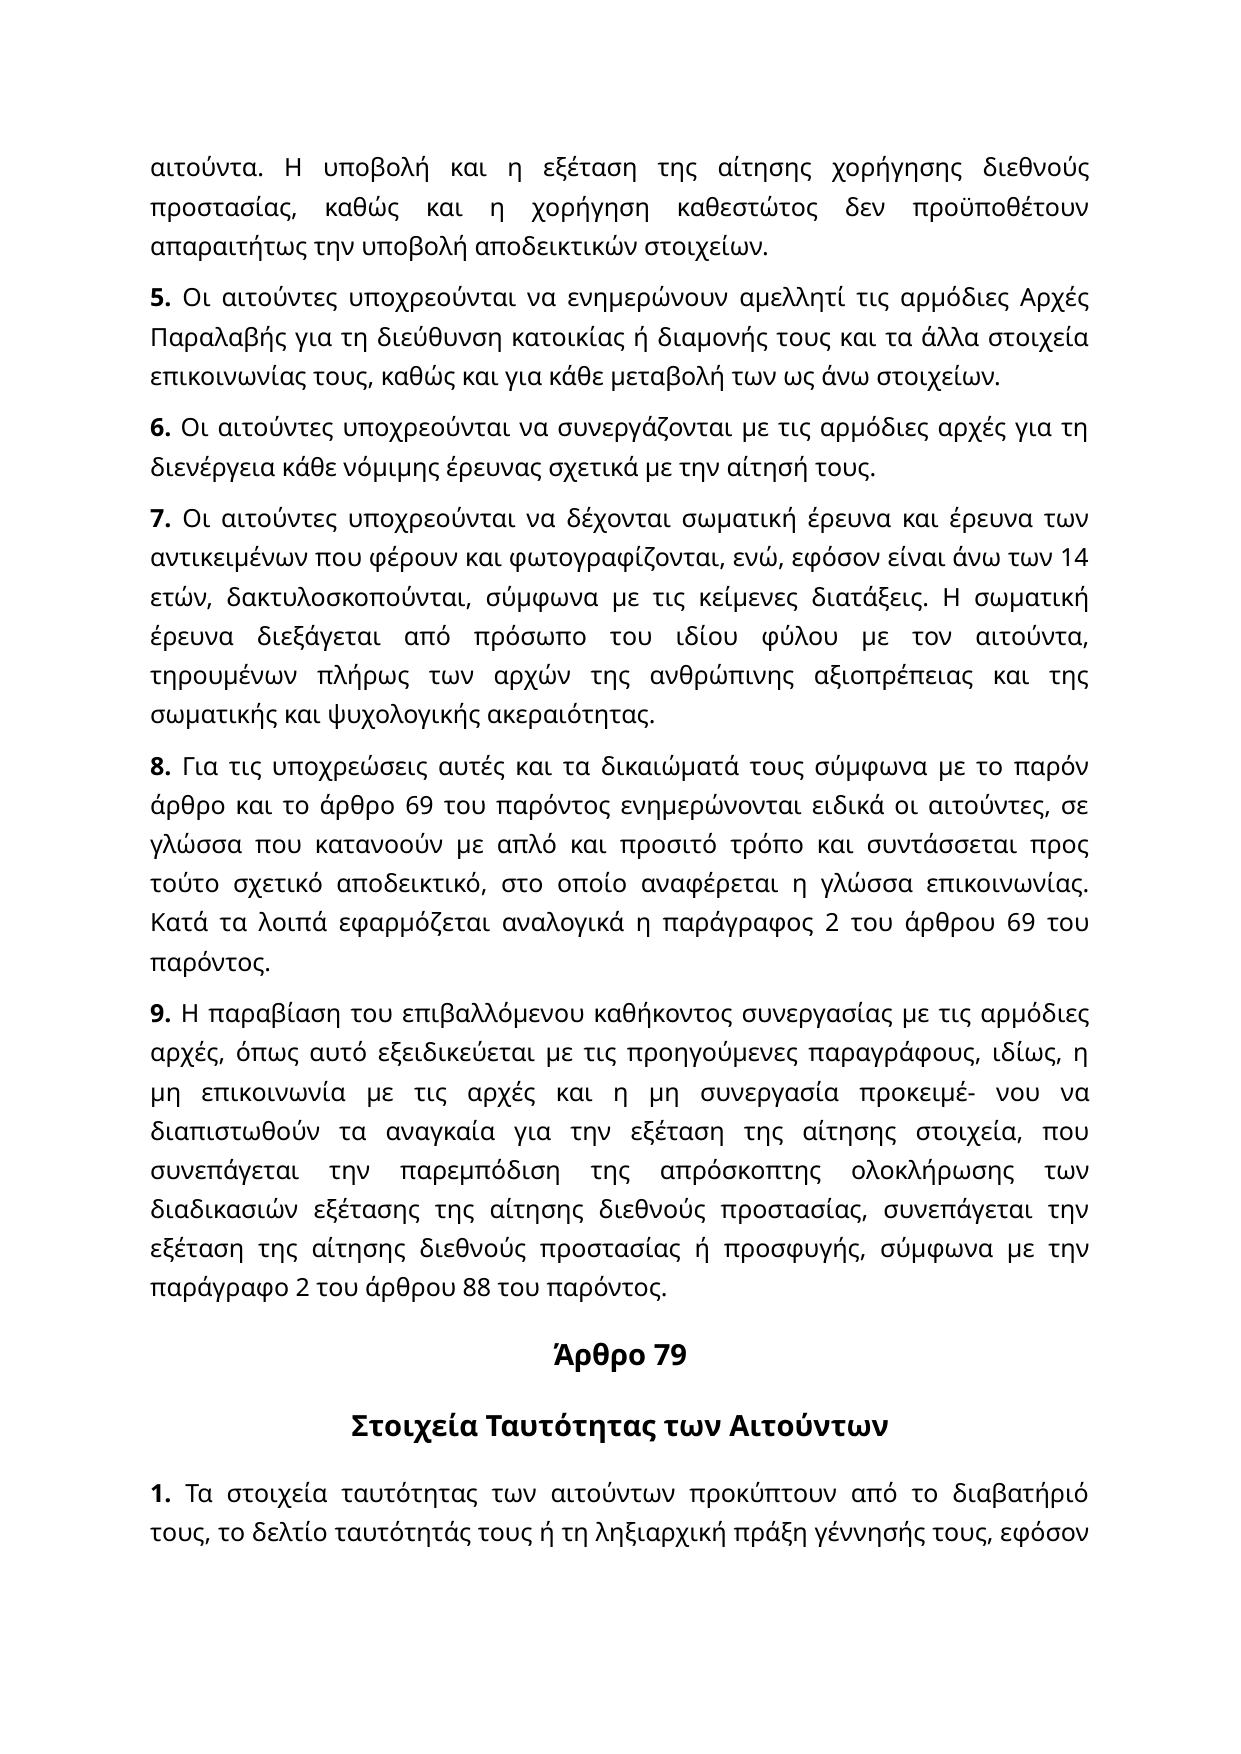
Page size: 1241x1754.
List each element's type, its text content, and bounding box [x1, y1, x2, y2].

text 6. Οι αιτούντες υποχρεούνται να συνεργάζονται με τις αρμόδιες αρχές για τη διενέργεια κάθε νόμιμης έρευνας σχετικά με την αίτησή τους. [150, 410, 1090, 483]
text αιτούντα. Η υποβολή και η εξέταση της αίτησης χορήγησης διεθνούς προστασίας, καθώς και η χορήγηση καθεστώτος δεν προϋποθέτουν απαραιτήτως την υποβολή αποδεικτικών στοιχείων. [150, 150, 1090, 262]
text 7. Οι αιτούντες υποχρεούνται να δέχονται σωματική έρευνα και έρευνα των αντικειμένων που φέρουν και φωτογραφίζονται, ενώ, εφόσον είναι άνω των 14 ετών, δακτυλοσκοπούνται, σύμφωνα με τις κείμενες διατάξεις. Η σωματική έρευνα διεξάγεται από πρόσωπο του ιδίου φύλου με τον αιτούντα, τηρουμένων πλήρως των αρχών της ανθρώπινης αξιοπρέπειας και της σωματικής και ψυχολογικής ακεραιότητας. [150, 501, 1090, 731]
text 9. Η παραβίαση του επιβαλλόμενου καθήκοντος συνεργασίας με τις αρμόδιες αρχές, όπως αυτό εξειδικεύεται με τις προηγούμενες παραγράφους, ιδίως, η μη επικοινωνία με τις αρχές και η μη συνεργασία προκειμέ- νου να διαπιστωθούν τα αναγκαία για την εξέταση της αίτησης στοιχεία, που συνεπάγεται την παρεμπόδιση της απρόσκοπτης ολοκλήρωσης των διαδικασιών εξέτασης της αίτησης διεθνούς προστασίας, συνεπάγεται την εξέταση της αίτησης διεθνούς προστασίας ή προσφυγής, σύμφωνα με την παράγραφο 2 του άρθρου 88 του παρόντος. [150, 996, 1090, 1304]
text 5. Οι αιτούντες υποχρεούνται να ενημερώνουν αμελλητί τις αρμόδιες Αρχές Παραλαβής για τη διεύθυνση κατοικίας ή διαμονής τους και τα άλλα στοιχεία επικοινωνίας τους, καθώς και για κάθε μεταβολή των ως άνω στοιχείων. [150, 280, 1090, 392]
subtitle Στοιχεία Ταυτότητας των Αιτούντων [150, 1405, 1090, 1444]
text 8. Για τις υποχρεώσεις αυτές και τα δικαιώματά τους σύμφωνα με το παρόν άρθρο και το άρθρο 69 του παρόντος ενημερώνονται ειδικά οι αιτούντες, σε γλώσσα που κατανοούν με απλό και προσιτό τρόπο και συντάσσεται προς τούτο σχετικό αποδεικτικό, στο οποίο αναφέρεται η γλώσσα επικοινωνίας. Κατά τα λοιπά εφαρμόζεται αναλογικά η παράγραφος 2 του άρθρου 69 του παρόντος. [150, 748, 1090, 978]
text 1. Τα στοιχεία ταυτότητας των αιτούντων προκύπτουν από το διαβατήριό τους, το δελτίο ταυτότητάς τους ή τη ληξιαρχική πράξη γέννησής τους, εφόσον [150, 1475, 1090, 1549]
subtitle Άρθρο 79 [150, 1334, 1090, 1374]
